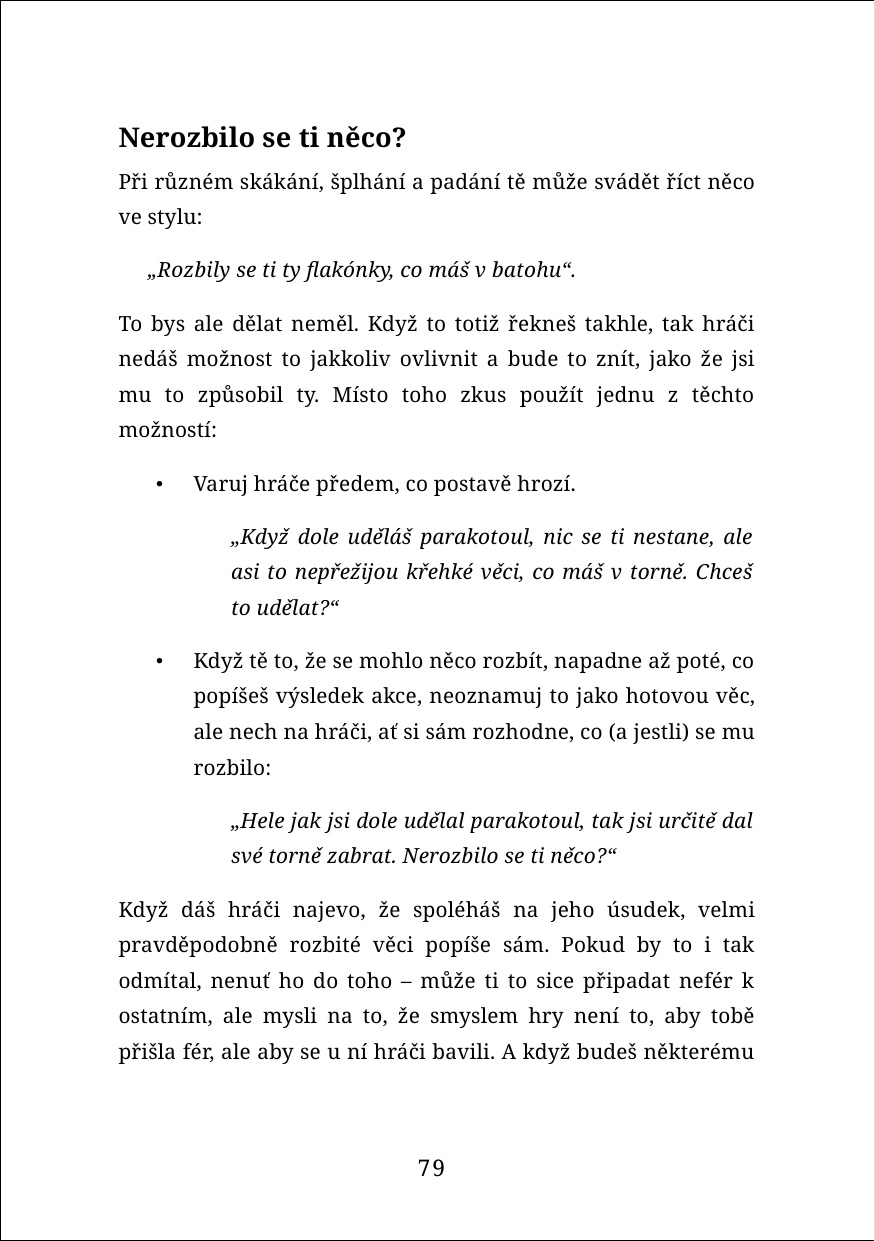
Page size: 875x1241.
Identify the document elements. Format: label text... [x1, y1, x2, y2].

text Když dáš hráči najevo, že spoléháš na jeho úsudek, velmi pravděpodobně rozbité věci popíše sám. Pokud by to i tak odmítal, nenuť ho do toho – může ti to sice připadat nefér k ostatním, ale mysli na to, že smyslem hry není to, aby tobě přišla fér, ale aby se u ní hráči bavili. A když budeš některému [118, 895, 756, 1065]
list „Hele jak jsi dole udělal parakotoul, tak jsi určitě dal své torně zabrat. Nerozbilo se ti něco?“ [193, 806, 756, 870]
list „Když dole uděláš parakotoul, nic se ti nestane, ale asi to nepřežijou křehké věci, co máš v torně. Chceš to udělat?“ [193, 522, 756, 621]
text Při různém skákání, šplhání a padání tě může svádět říct něco ve stylu: [118, 167, 756, 231]
list Varuj hráče předem, co postavě hrozí. [156, 469, 756, 497]
list Když tě to, že se mohlo něco rozbít, napadne až poté, co popíšeš výsledek akce, neoznamuj to jako hotovou věc, ale nech na hráči, ať si sám rozhodne, co (a jestli) se mu rozbilo: [156, 646, 756, 781]
subtitle Nerozbilo se ti něco? [118, 118, 756, 155]
text To bys ale dělat neměl. Když to totiž řekneš takhle, tak hráči nedáš možnost to jakkoliv ovlivnit a bude to znít, jako že jsi mu to způsobil ty. Místo toho zkus použít jednu z těchto možností: [118, 309, 756, 444]
text „Rozbily se ti ty flakónky, co máš v batohu“. [118, 256, 756, 284]
